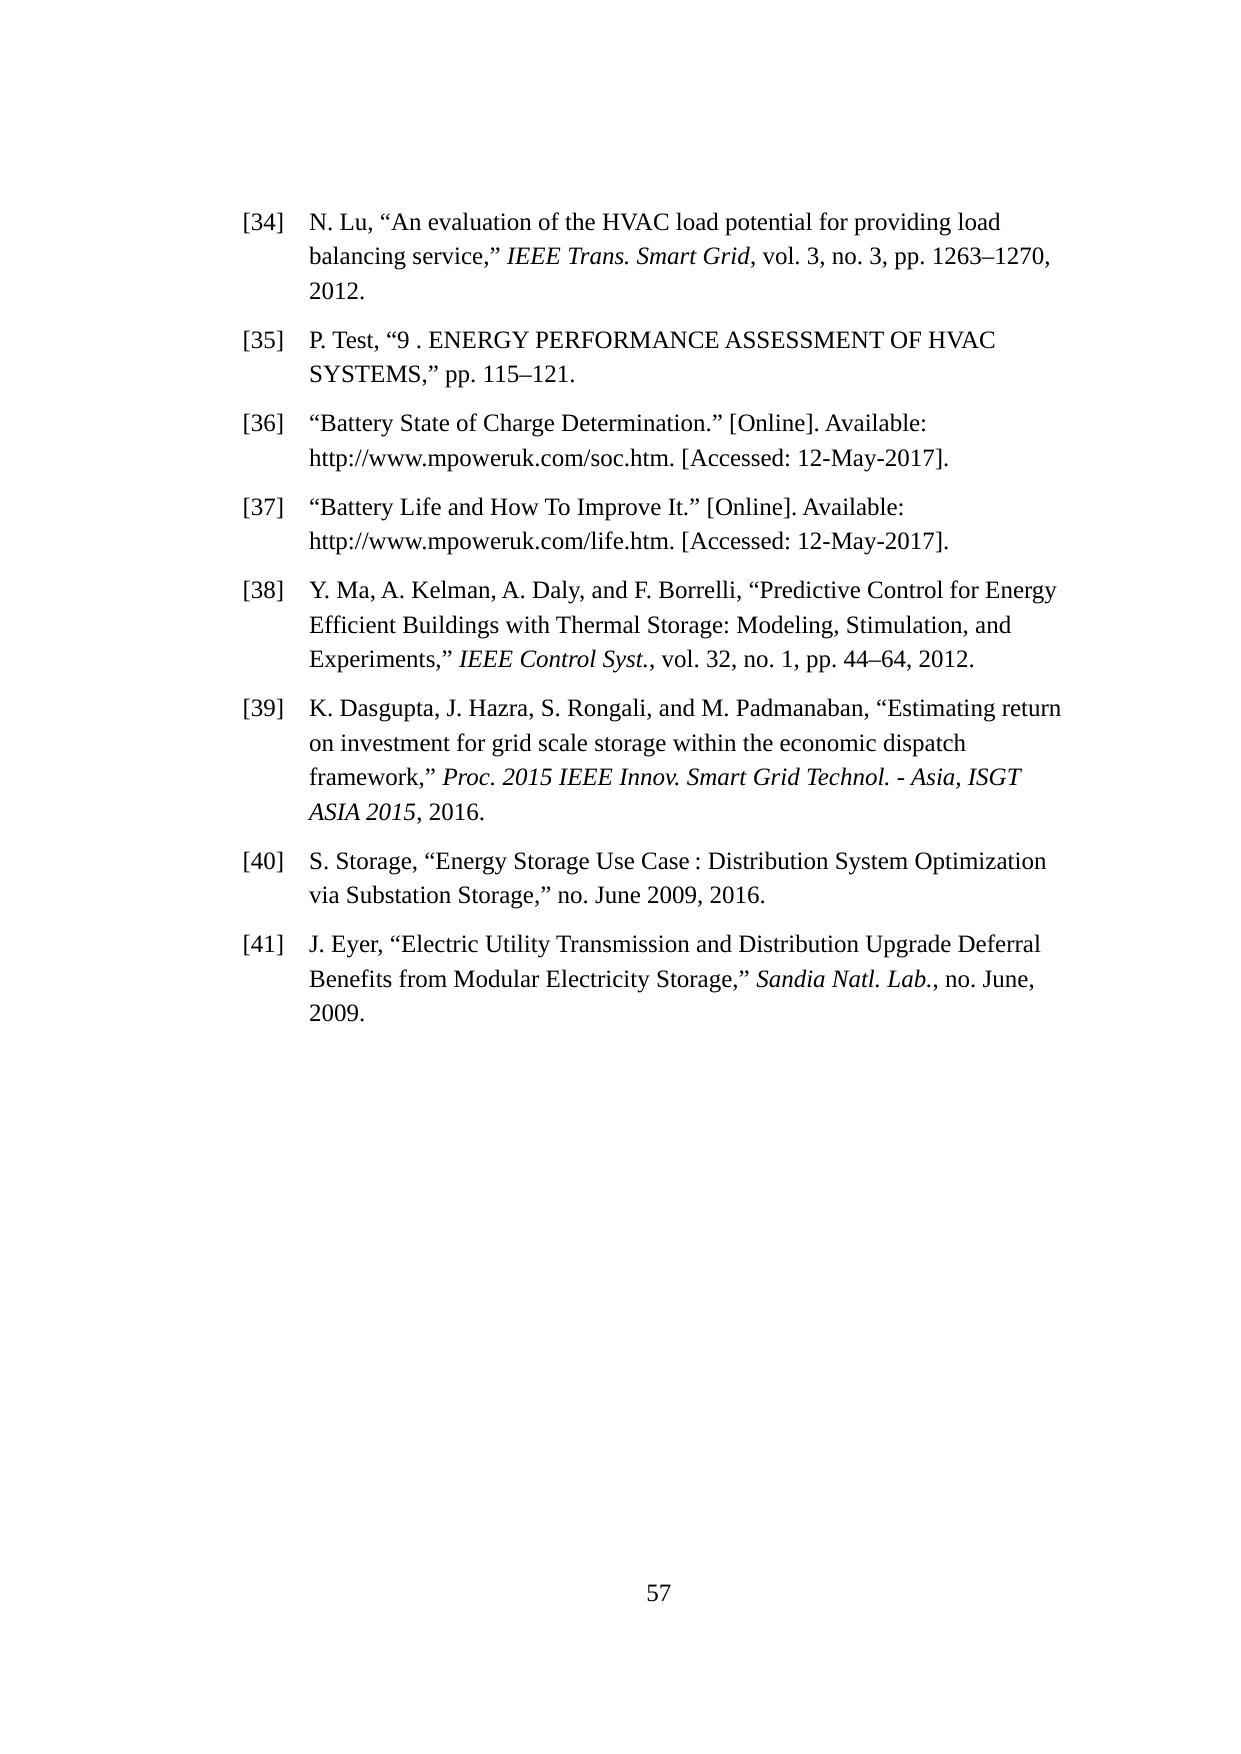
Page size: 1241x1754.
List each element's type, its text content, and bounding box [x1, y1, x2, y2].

text [38] Y. Ma, A. Kelman, A. Daly, and F. Borrelli, “Predictive Control for Energy Efficient Buildings with Thermal Storage: Modeling, Stimulation, and Experiments,” IEEE Control Syst., vol. 32, no. 1, pp. 44–64, 2012. [242, 575, 1075, 673]
text [37] “Battery Life and How To Improve It.” [Online]. Available: http://www.mpoweruk.com/life.htm. [Accessed: 12-May-2017]. [242, 492, 1075, 555]
text [35] P. Test, “9 . ENERGY PERFORMANCE ASSESSMENT OF HVAC SYSTEMS,” pp. 115–121. [242, 325, 1075, 388]
text [39] K. Dasgupta, J. Hazra, S. Rongali, and M. Padmanaban, “Estimating return on investment for grid scale storage within the economic dispatch framework,” Proc. 2015 IEEE Innov. Smart Grid Technol. - Asia, ISGT ASIA 2015, 2016. [242, 693, 1075, 826]
text [40] S. Storage, “Energy Storage Use Case : Distribution System Optimization via Substation Storage,” no. June 2009, 2016. [242, 846, 1075, 909]
text [36] “Battery State of Charge Determination.” [Online]. Available: http://www.mpoweruk.com/soc.htm. [Accessed: 12-May-2017]. [242, 408, 1075, 472]
text [41] J. Eyer, “Electric Utility Transmission and Distribution Upgrade Deferral Benefits from Modular Electricity Storage,” Sandia Natl. Lab., no. June, 2009. [242, 929, 1075, 1027]
text [34] N. Lu, “An evaluation of the HVAC load potential for providing load balancing service,” IEEE Trans. Smart Grid, vol. 3, no. 3, pp. 1263–1270, 2012. [242, 207, 1075, 304]
